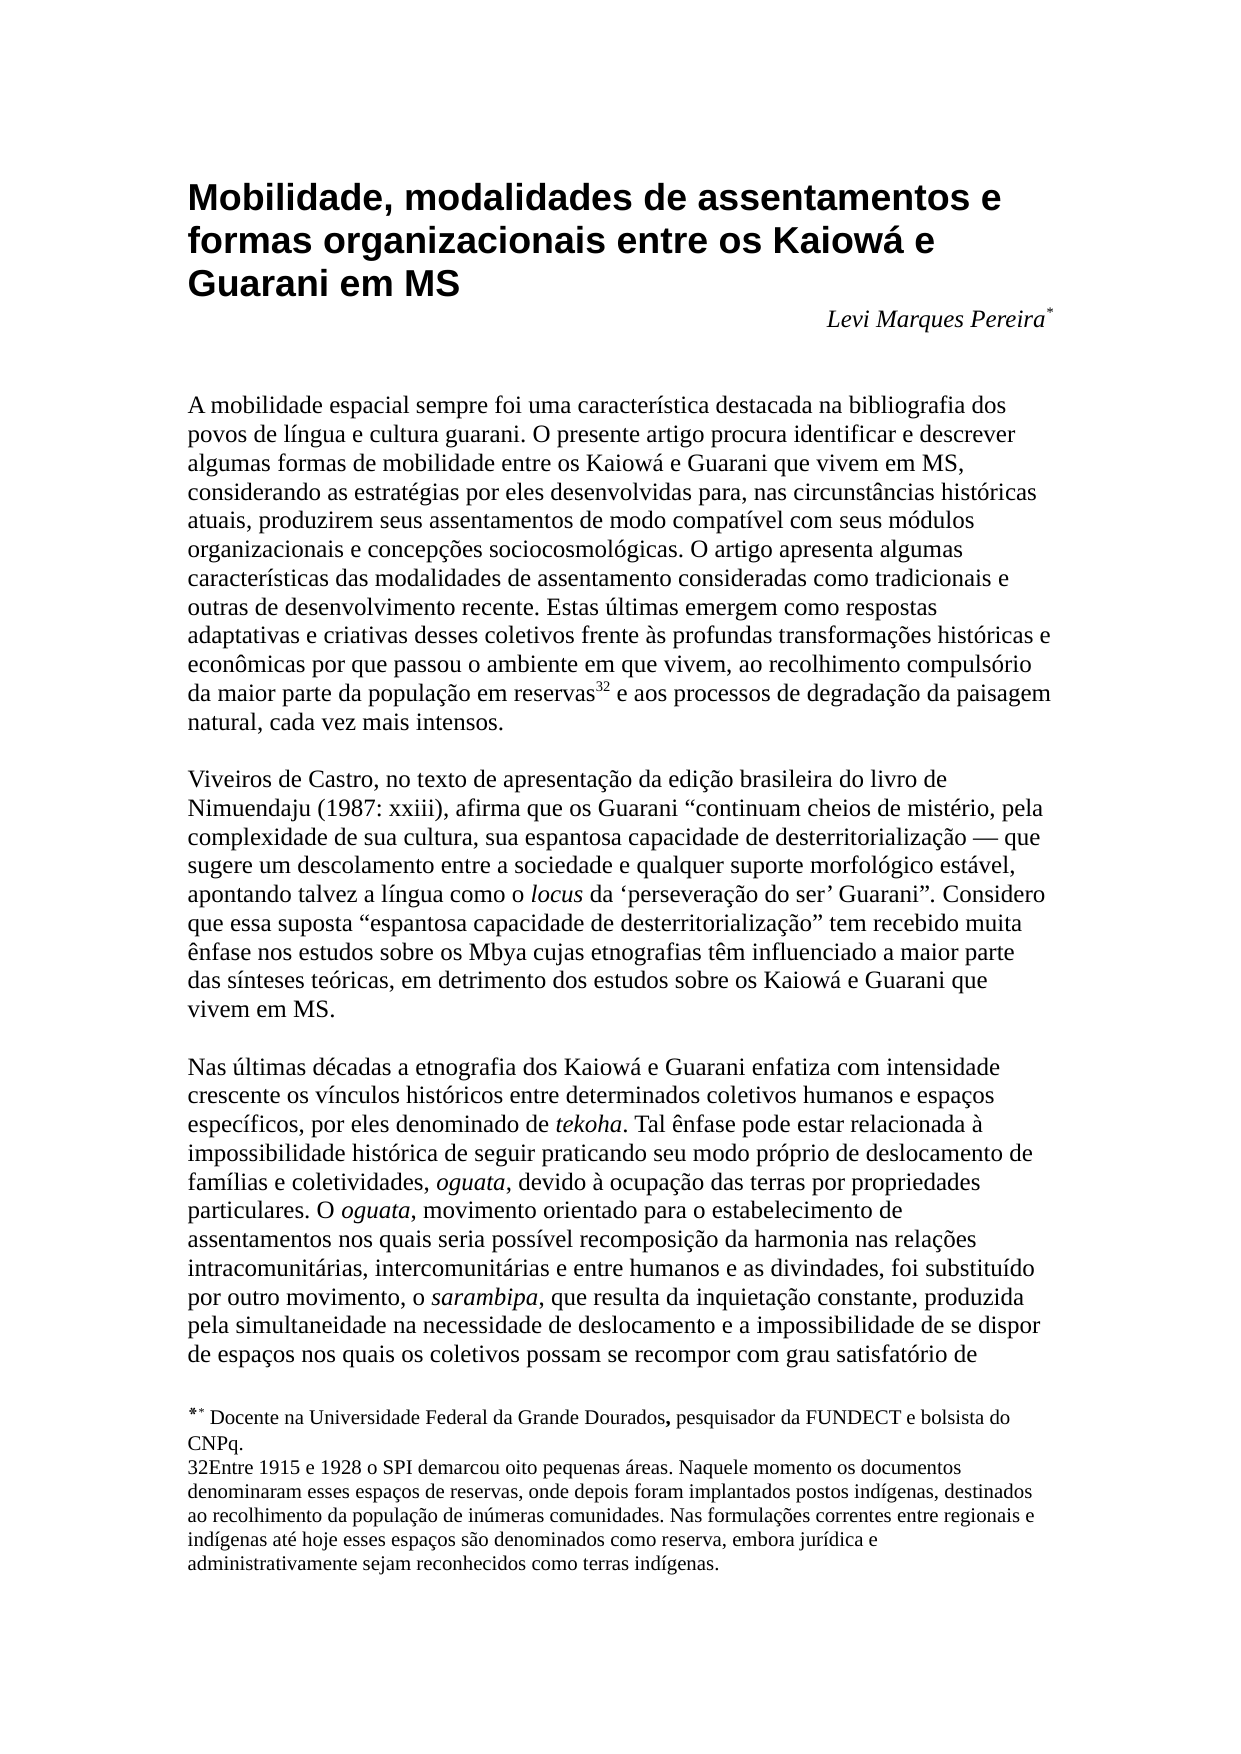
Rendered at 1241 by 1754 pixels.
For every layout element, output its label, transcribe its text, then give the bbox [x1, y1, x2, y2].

text Mobilidade, modalidades de assentamentos e formas organizacionais entre os Kaiowá e Guarani em MS [187, 175, 1053, 304]
text Viveiros de Castro, no texto de apresentação da edição brasileira do livro de Nimuendaju (1987: xxiii), afirma que os Guarani “continuam cheios de mistério, pela complexidade de sua cultura, sua espantosa capacidade de desterritorialização — que sugere um descolamento entre a sociedade e qualquer suporte morfológico estável, apontando talvez a língua como o locus da ‘perseveração do ser’ Guarani”. Considero que essa suposta “espantosa capacidade de desterritorialização” tem recebido muita ênfase nos estudos sobre os Mbya cujas etnografias têm influenciado a maior parte das sínteses teóricas, em detrimento dos estudos sobre os Kaiowá e Guarani que vivem em MS. [187, 764, 1053, 1023]
text Nas últimas décadas a etnografia dos Kaiowá e Guarani enfatiza com intensidade crescente os vínculos históricos entre determinados coletivos humanos e espaços específicos, por eles denominado de tekoha. Tal ênfase pode estar relacionada à impossibilidade histórica de seguir praticando seu modo próprio de deslocamento de famílias e coletividades, oguata, devido à ocupação das terras por propriedades particulares. O oguata, movimento orientado para o estabelecimento de assentamentos nos quais seria possível recomposição da harmonia nas relações intracomunitárias, intercomunitárias e entre humanos e as divindades, foi substituído por outro movimento, o sarambipa, que resulta da inquietação constante, produzida pela simultaneidade na necessidade de deslocamento e a impossibilidade de se dispor de espaços nos quais os coletivos possam se recompor com grau satisfatório de [187, 1052, 1053, 1368]
text A mobilidade espacial sempre foi uma característica destacada na bibliografia dos povos de língua e cultura guarani. O presente artigo procura identificar e descrever algumas formas de mobilidade entre os Kaiowá e Guarani que vivem em MS, considerando as estratégias por eles desenvolvidas para, nas circunstâncias históricas atuais, produzirem seus assentamentos de modo compatível com seus módulos organizacionais e concepções sociocosmológicas. O artigo apresenta algumas características das modalidades de assentamento consideradas como tradicionais e outras de desenvolvimento recente. Estas últimas emergem como respostas adaptativas e criativas desses coletivos frente às profundas transformações históricas e econômicas por que passou o ambiente em que vivem, ao recolhimento compulsório da maior parte da população em reservas e aos processos de degradação da paisagem natural, cada vez mais intensos. [187, 391, 1053, 736]
text * Docente na Universidade Federal da Grande Dourados, pesquisador da FUNDECT e bolsista do CNPq. [187, 1402, 1053, 1455]
text Levi Marques Pereira [187, 304, 1053, 362]
text Entre 1915 e 1928 o SPI demarcou oito pequenas áreas. Naquele momento os documentos denominaram esses espaços de reservas, onde depois foram implantados postos indígenas, destinados ao recolhimento da população de inúmeras comunidades. Nas formulações correntes entre regionais e indígenas até hoje esses espaços são denominados como reserva, embora jurídica e administrativamente sejam reconhecidos como terras indígenas. [187, 1455, 1053, 1575]
